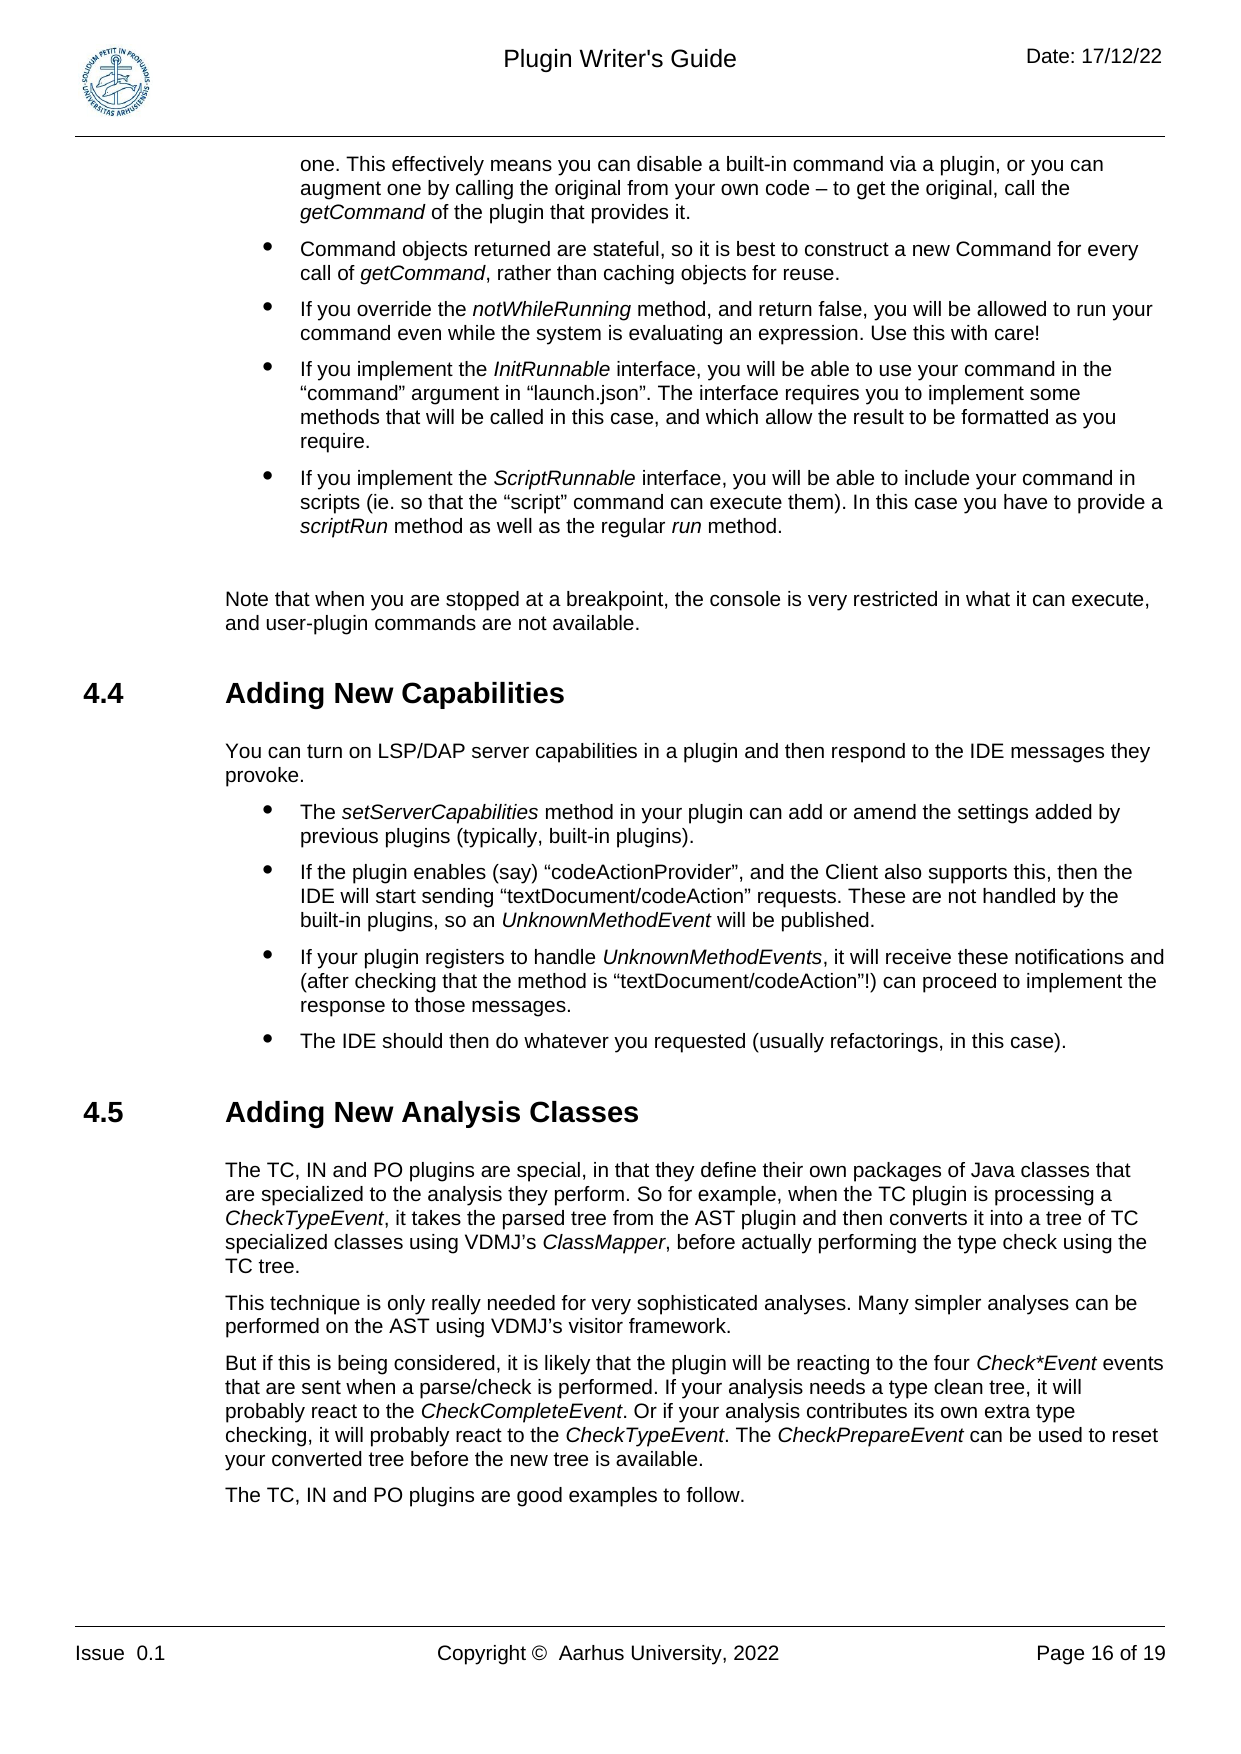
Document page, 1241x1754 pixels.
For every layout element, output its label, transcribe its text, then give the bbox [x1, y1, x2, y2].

list If you implement the InitRunnable interface, you will be able to use your command in the “command” argument in “launch.json”. The interface requires you to implement some methods that will be called in this case, and which allow the result to be formatted as you require. [262, 358, 1165, 453]
text The TC, IN and PO plugins are good examples to follow. [225, 1483, 1165, 1507]
subtitle Adding New Analysis Classes [75, 1096, 1165, 1128]
text The TC, IN and PO plugins are special, in that they define their own packages of Java classes that are specialized to the analysis they perform. So for example, when the TC plugin is processing a CheckTypeEvent, it takes the parsed tree from the AST plugin and then converts it into a tree of TC specialized classes using VDMJ’s ClassMapper, before actually performing the type check using the TC tree. [225, 1158, 1165, 1278]
list If your plugin registers to handle UnknownMethodEvents, it will receive these notifications and (after checking that the method is “textDocument/codeAction”!) can proceed to implement the response to those messages. [262, 945, 1165, 1017]
text But if this is being considered, it is likely that the plugin will be reacting to the four Check*Event events that are sent when a parse/check is performed. If your analysis needs a type clean tree, it will probably react to the CheckCompleteEvent. Or if your analysis contributes its own extra type checking, it will probably react to the CheckTypeEvent. The CheckPrepareEvent can be used to reset your converted tree before the new tree is available. [225, 1351, 1165, 1471]
list The setServerCapabilities method in your plugin can add or amend the settings added by previous plugins (typically, built-in plugins). [262, 800, 1165, 848]
list If you implement the ScriptRunnable interface, you will be able to include your command in scripts (ie. so that the “script” command can execute them). In this case you have to provide a scriptRun method as well as the regular run method. [262, 466, 1165, 538]
list The IDE should then do whatever you requested (usually refactorings, in this case). [262, 1029, 1165, 1053]
list If the plugin enables (say) “codeActionProvider”, and the Client also supports this, then the IDE will start sending “textDocument/codeAction” requests. These are not handled by the built-in plugins, so an UnknownMethodEvent will be published. [262, 861, 1165, 932]
picture [78, 44, 153, 120]
list Command objects returned are stateful, so it is best to construct a new Command for every call of getCommand, rather than caching objects for reuse. [262, 237, 1165, 285]
text This technique is only really needed for very sophisticated analyses. Many simpler analyses can be performed on the AST using VDMJ’s visitor framework. [225, 1291, 1165, 1339]
text Note that when you are stopped at a breakpoint, the console is very restricted in what it can execute, and user-plugin commands are not available. [225, 587, 1165, 635]
list If you override the notWhileRunning method, and return false, you will be allowed to run your command even while the system is evaluating an expression. Use this with care! [262, 297, 1165, 345]
subtitle Adding New Capabilities [75, 677, 1165, 710]
text You can turn on LSP/DAP server capabilities in a plugin and then respond to the IDE messages they provoke. [225, 740, 1165, 788]
list one. This effectively means you can disable a built-in command via a plugin, or you can augment one by calling the original from your own code – to get the original, call the getCommand of the plugin that provides it. [262, 152, 1165, 224]
